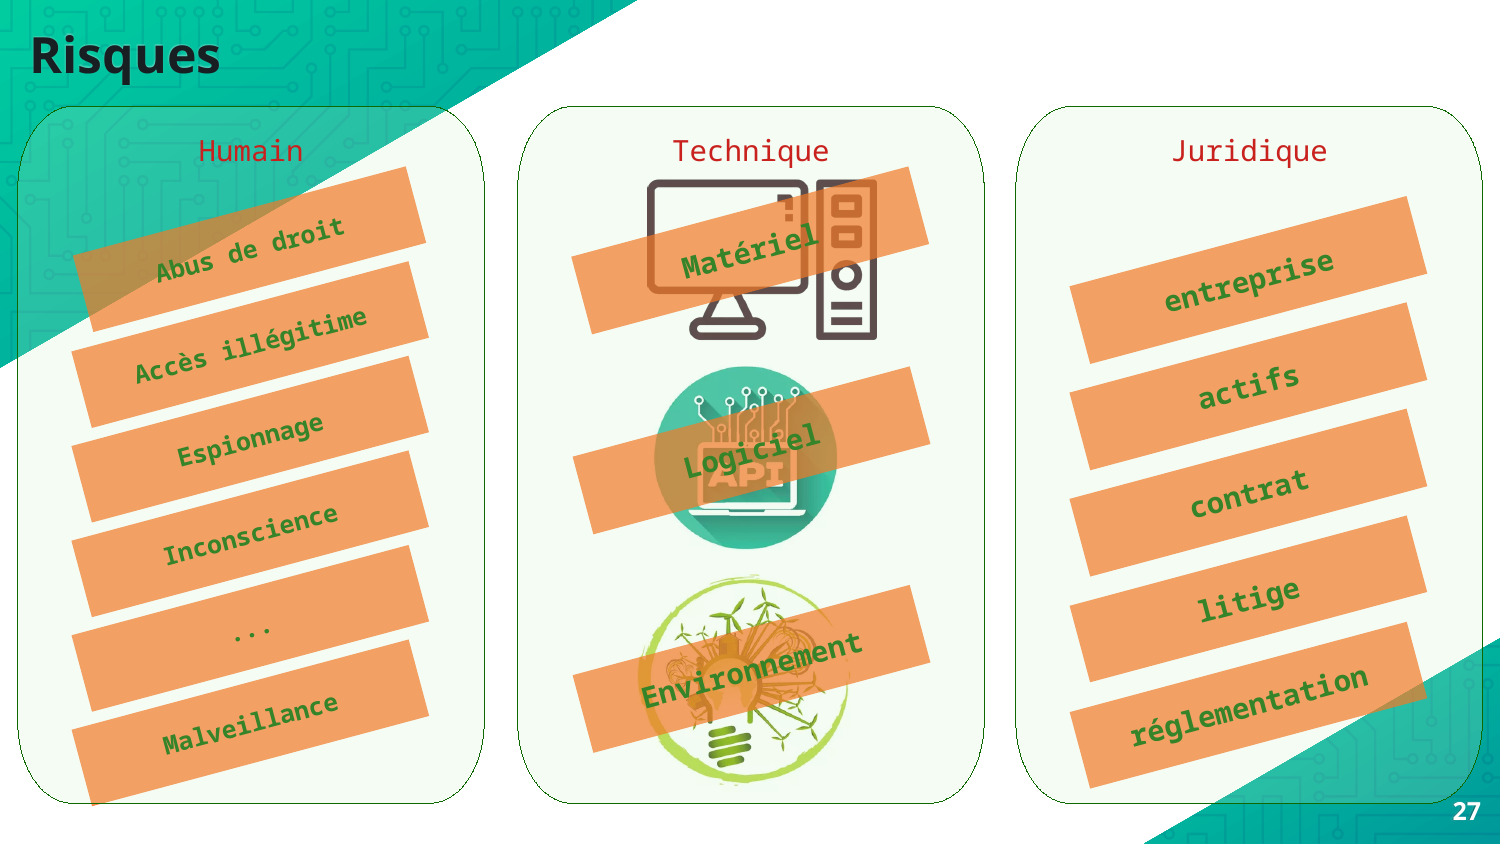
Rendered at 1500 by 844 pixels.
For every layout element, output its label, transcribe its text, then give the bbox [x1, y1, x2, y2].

text_box [1015, 290, 1483, 804]
text_box [517, 290, 985, 804]
text_box [539, 106, 963, 123]
slide_number [1391, 779, 1482, 844]
text_box Technique [517, 123, 985, 290]
text_box Juridique [1015, 123, 1483, 290]
text_box [42, 106, 463, 123]
title Risques [29, 30, 1249, 89]
text_box Humain [17, 123, 485, 290]
text_box [1037, 106, 1461, 123]
text_box [17, 290, 485, 804]
